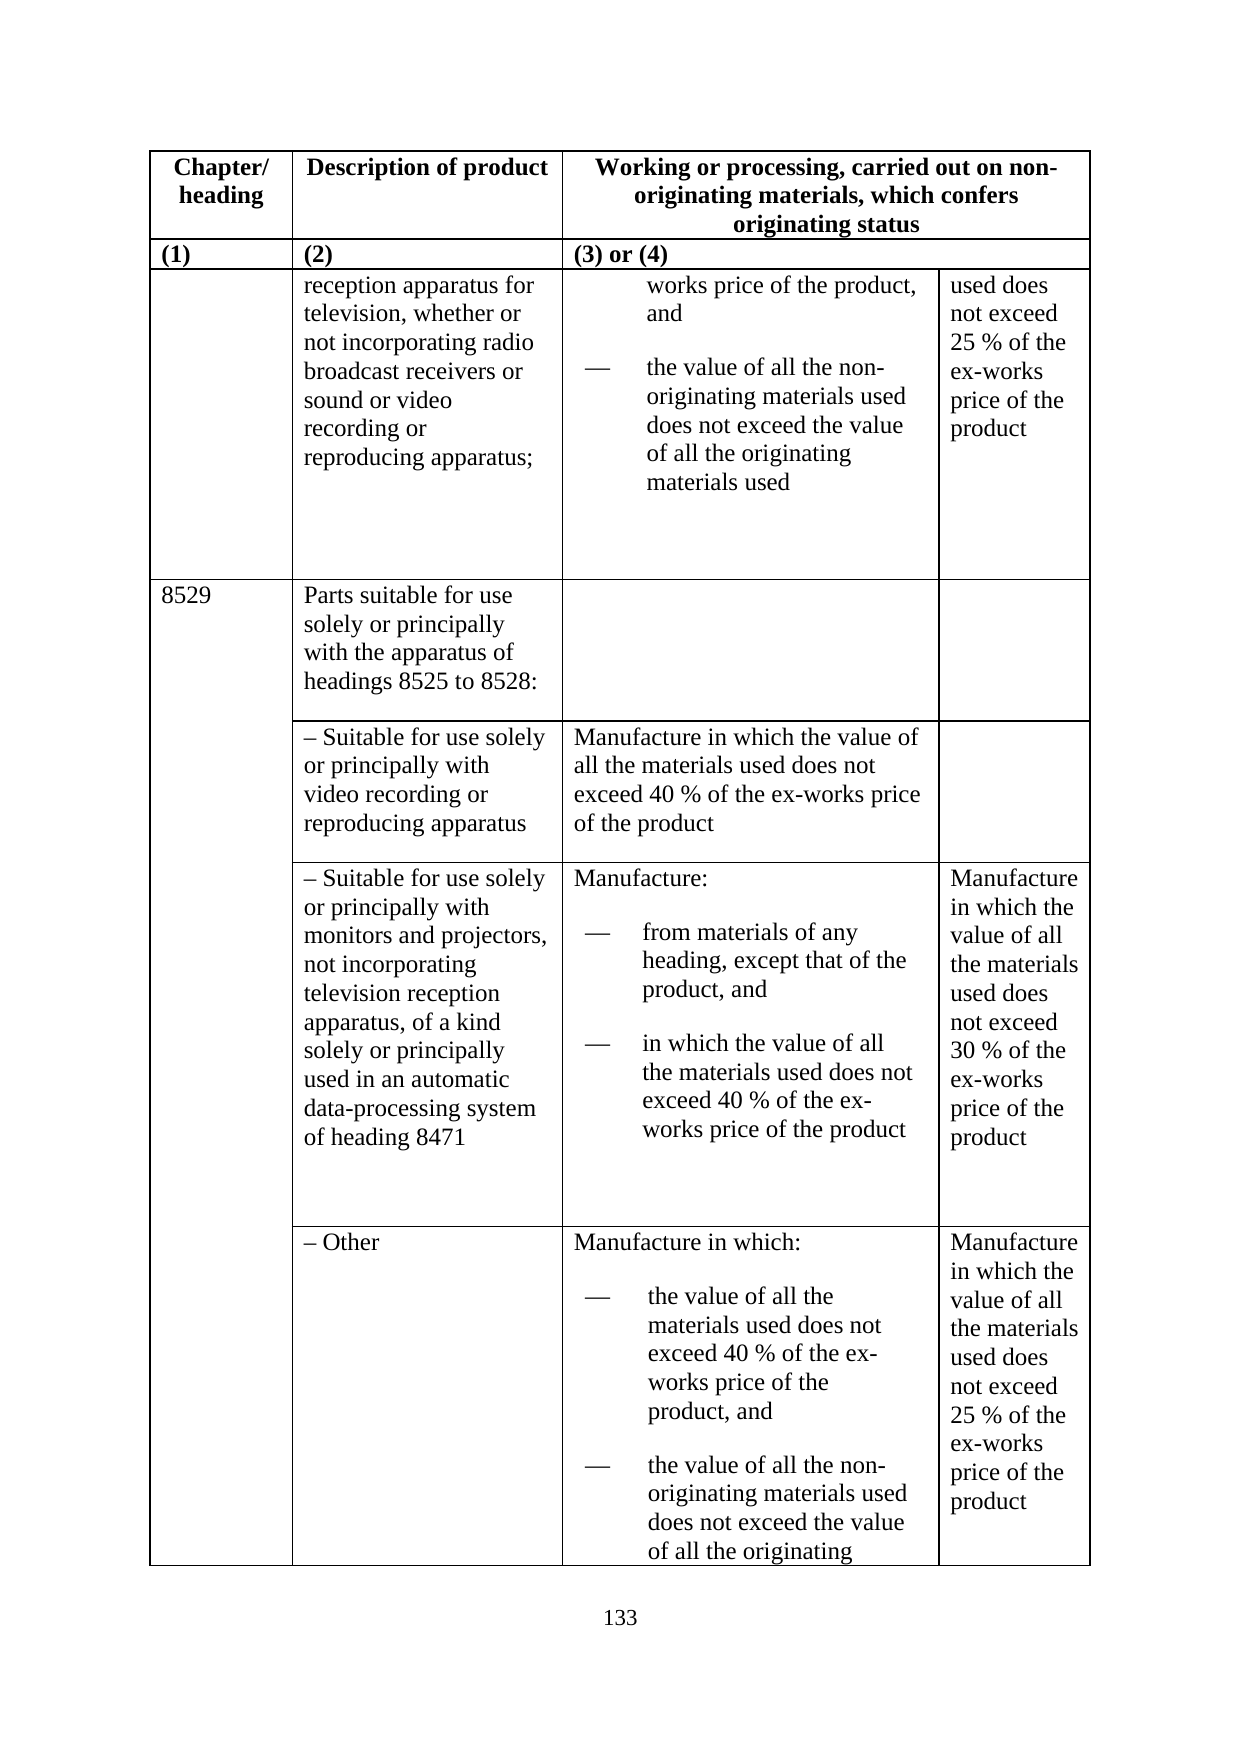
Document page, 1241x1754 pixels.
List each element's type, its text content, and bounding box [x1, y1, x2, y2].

table_cell the value of all the non-originating materials used does not exceed the value of all the originating [636, 1450, 928, 1565]
table_cell Manufacture in which the value of all the materials used does not exceed 30 % of the ex-works price of the product [940, 863, 1089, 1226]
table_cell Manufacture in which the value of all the materials used does not exceed 25 % of the ex-works price of the product [940, 1227, 1089, 1565]
table_header from materials of any heading, except that of the product, and [631, 917, 928, 1028]
table_cell (2) [293, 240, 562, 268]
table_cell [151, 862, 292, 1226]
table_cell (3) or (4) [563, 240, 1089, 268]
table_cell – Suitable for use solely or principally with video recording or reproducing apparatus [293, 722, 562, 862]
table_cell Manufacture: [563, 863, 938, 1226]
table_cell 8529 [151, 580, 292, 720]
table_cell – Other [293, 1227, 562, 1565]
table_header Description of product [293, 152, 562, 238]
table_cell [940, 722, 1089, 862]
table_cell used does not exceed 25 % of the ex-works price of the product [940, 270, 1089, 578]
table_cell the value of all the non-originating materials used does not exceed the value of all the originating materials used [635, 352, 928, 521]
table_cell in which the value of all the materials used does not exceed 40 % of the ex-works price of the product [631, 1028, 928, 1168]
table_cell — [574, 352, 635, 521]
table_cell — [574, 1028, 631, 1168]
table_header — [574, 917, 631, 1028]
table_header Chapter/ heading [151, 152, 292, 238]
table_cell Manufacture in which: [563, 1227, 938, 1565]
table_cell [151, 720, 292, 862]
table_cell Parts suitable for use solely or principally with the apparatus of headings 8525 to 8528: [293, 580, 562, 720]
table_cell [563, 580, 938, 720]
table_cell [151, 1226, 292, 1565]
table_cell Manufacture in which the value of all the materials used does not exceed 40 % of the ex-works price of the product [563, 722, 938, 862]
table_cell reception apparatus for television, whether or not incorporating radio broadcast receivers or sound or video recording or reproducing apparatus; [293, 270, 562, 578]
table_header the value of all the materials used does not exceed 40 % of the ex-works price of the product, and [636, 1281, 928, 1450]
table_cell — [574, 1450, 636, 1565]
table_header [574, 270, 635, 352]
table_cell [151, 270, 292, 578]
table_header works price of the product, and [635, 270, 928, 352]
table_cell (1) [151, 240, 292, 268]
table_cell [563, 270, 938, 578]
table_header — [574, 1281, 636, 1450]
table_cell [940, 580, 1089, 720]
table_cell – Suitable for use solely or principally with monitors and projectors, not incorporating television reception apparatus, of a kind solely or principally used in an automatic data-processing system of heading 8471 [293, 863, 562, 1226]
table_header Working or processing, carried out on non-originating materials, which confers originating status [563, 152, 1089, 238]
